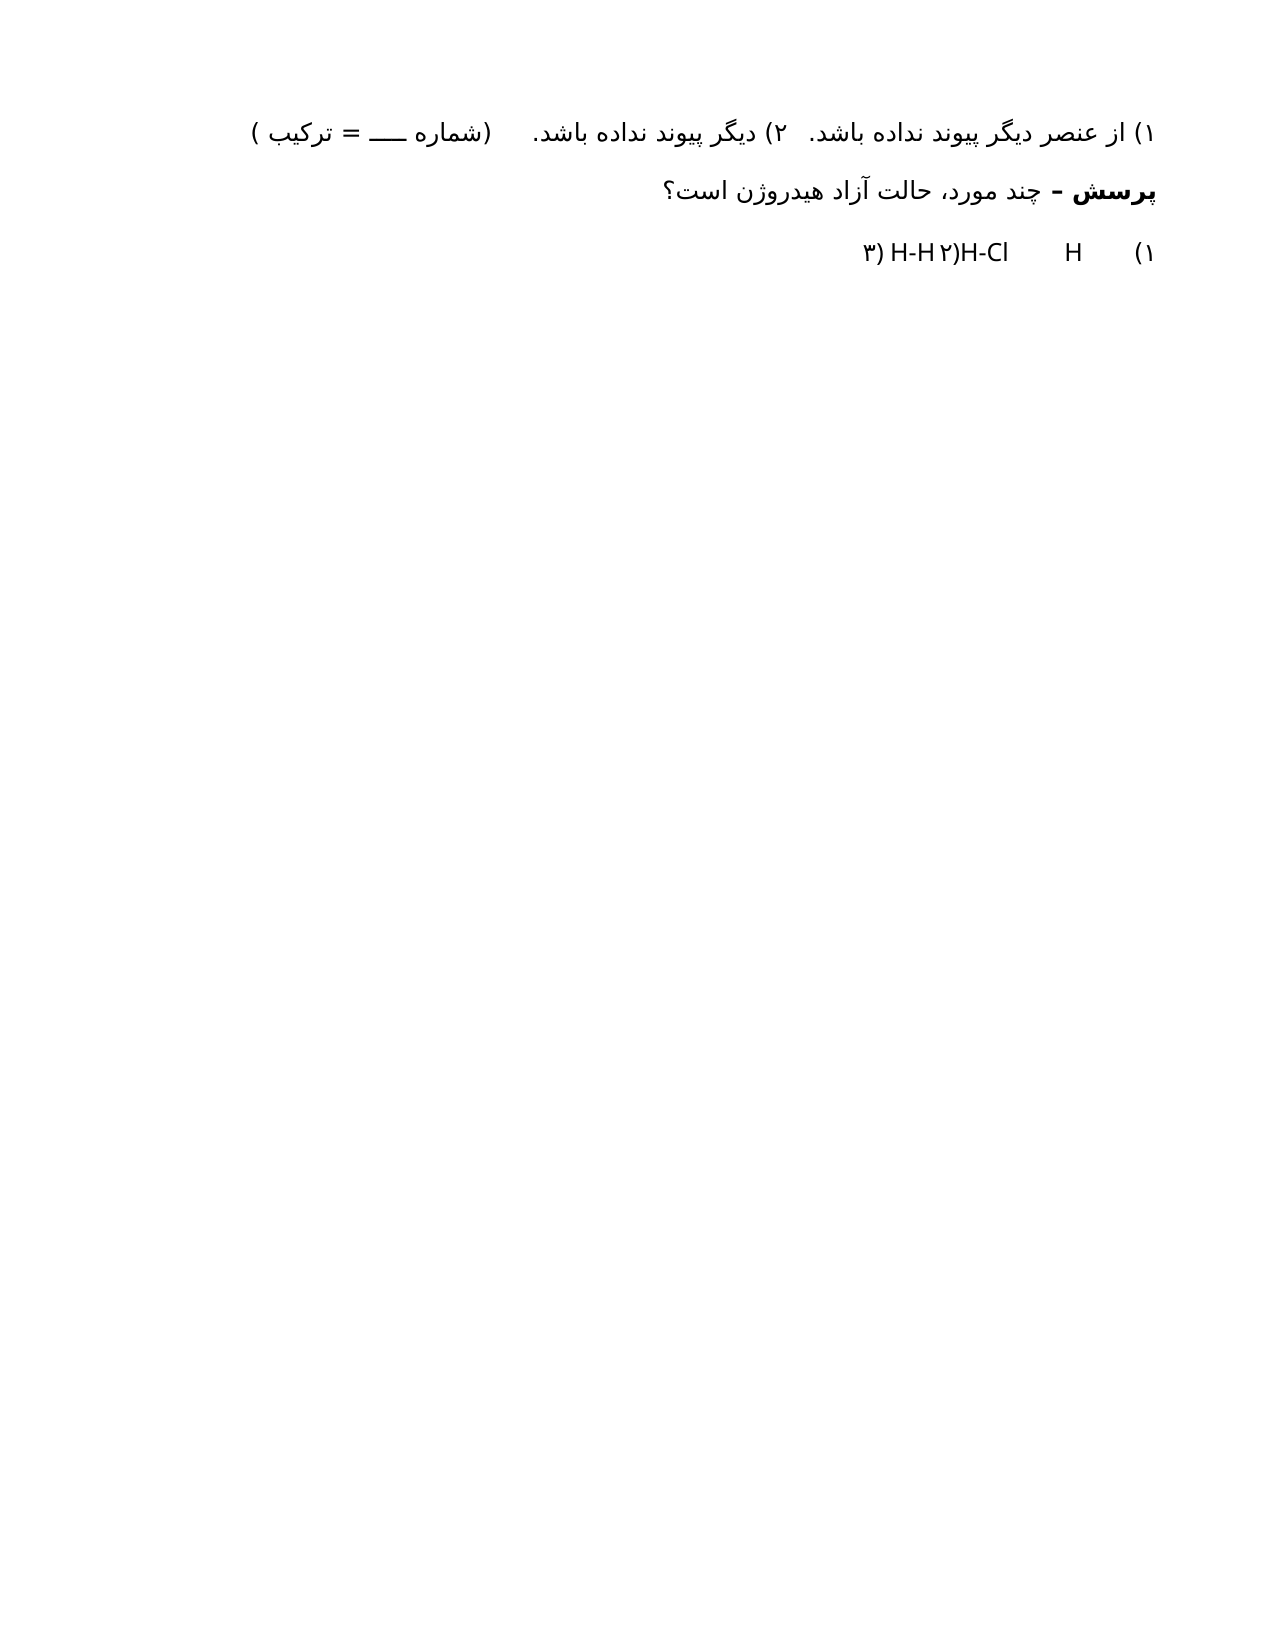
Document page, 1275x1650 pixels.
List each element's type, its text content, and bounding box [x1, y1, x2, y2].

text پرسش – چند مورد، حالت آزاد هیدروژن است؟ [118, 176, 1157, 206]
text ۱) از عنصر دیگر پیوند نداده باشد. ۲) دیگر پیوند نداده باشد. (شماره ـــــ = ترکیب ) [118, 118, 1157, 147]
text ۱) H ۲)H-Cl ۳) H-H [118, 235, 1157, 269]
